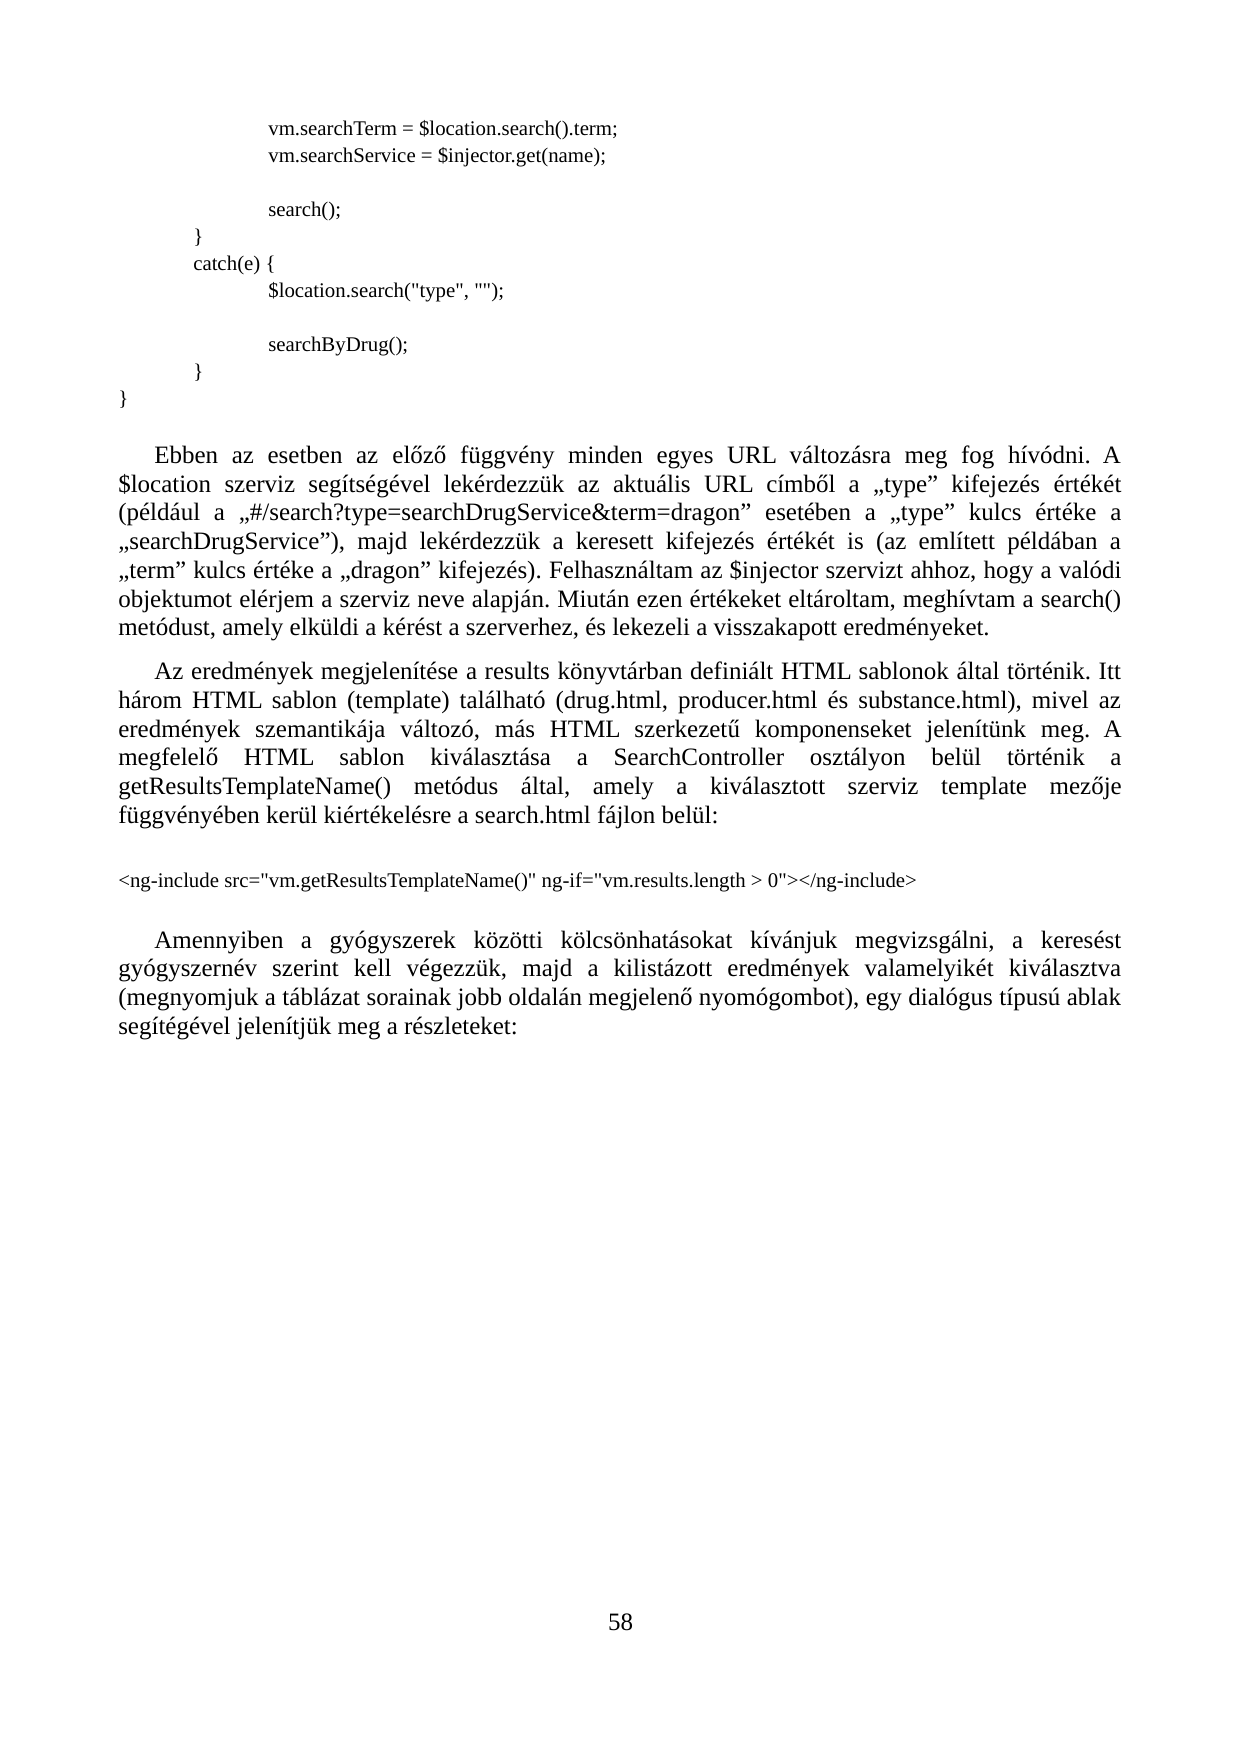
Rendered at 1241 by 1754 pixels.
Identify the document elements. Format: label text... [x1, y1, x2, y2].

title Ebben az esetben az előző függvény minden egyes URL változásra meg fog hívódni. A $location szerviz segítségével lekérdezzük az aktuális URL címből a „type” kifejezés értékét (például a „#/search?type=searchDrugService&term=dragon” esetében a „type” kulcs értéke a „searchDrugService”), majd lekérdezzük a keresett kifejezés értékét is (az említett példában a „term” kulcs értéke a „dragon” kifejezés). Felhasználtam az $injector szervizt ahhoz, hogy a valódi objektumot elérjem a szerviz neve alapján. Miután ezen értékeket eltároltam, meghívtam a search() metódust, amely elküldi a kérést a szerverhez, és lekezeli a visszakapott eredményeket. [118, 440, 1122, 641]
text } [118, 362, 1122, 383]
title Amennyiben a gyógyszerek közötti kölcsönhatásokat kívánjuk megvizsgálni, a keresést gyógyszernév szerint kell végezzük, majd a kilistázott eredmények valamelyikét kiválasztva (megnyomjuk a táblázat sorainak jobb oldalán megjelenő nyomógombot), egy dialógus típusú ablak segítégével jelenítjük meg a részleteket: [118, 925, 1122, 1040]
text catch(e) { [118, 253, 1122, 274]
text vm.searchService = $injector.get(name); [118, 145, 1122, 166]
text $location.search("type", ""); [118, 281, 1122, 302]
text <ng-include src="vm.getResultsTemplateName()" ng-if="vm.results.length > 0"></ng-include> [118, 859, 1122, 895]
text vm.searchTerm = $location.search().term; [118, 118, 1122, 139]
text searchByDrug(); [118, 335, 1122, 356]
title Az eredmények megjelenítése a results könyvtárban definiált HTML sablonok által történik. Itt három HTML sablon (template) található (drug.html, producer.html és substance.html), mivel az eredmények szemantikája változó, más HTML szerkezetű komponenseket jelenítünk meg. A megfelelő HTML sablon kiválasztása a SearchController osztályon belül történik a getResultsTemplateName() metódus által, amely a kiválasztott szerviz template mezője függvényében kerül kiértékelésre a search.html fájlon belül: [118, 656, 1122, 829]
text search(); [118, 199, 1122, 220]
text } [118, 389, 1122, 410]
text } [118, 226, 1122, 247]
